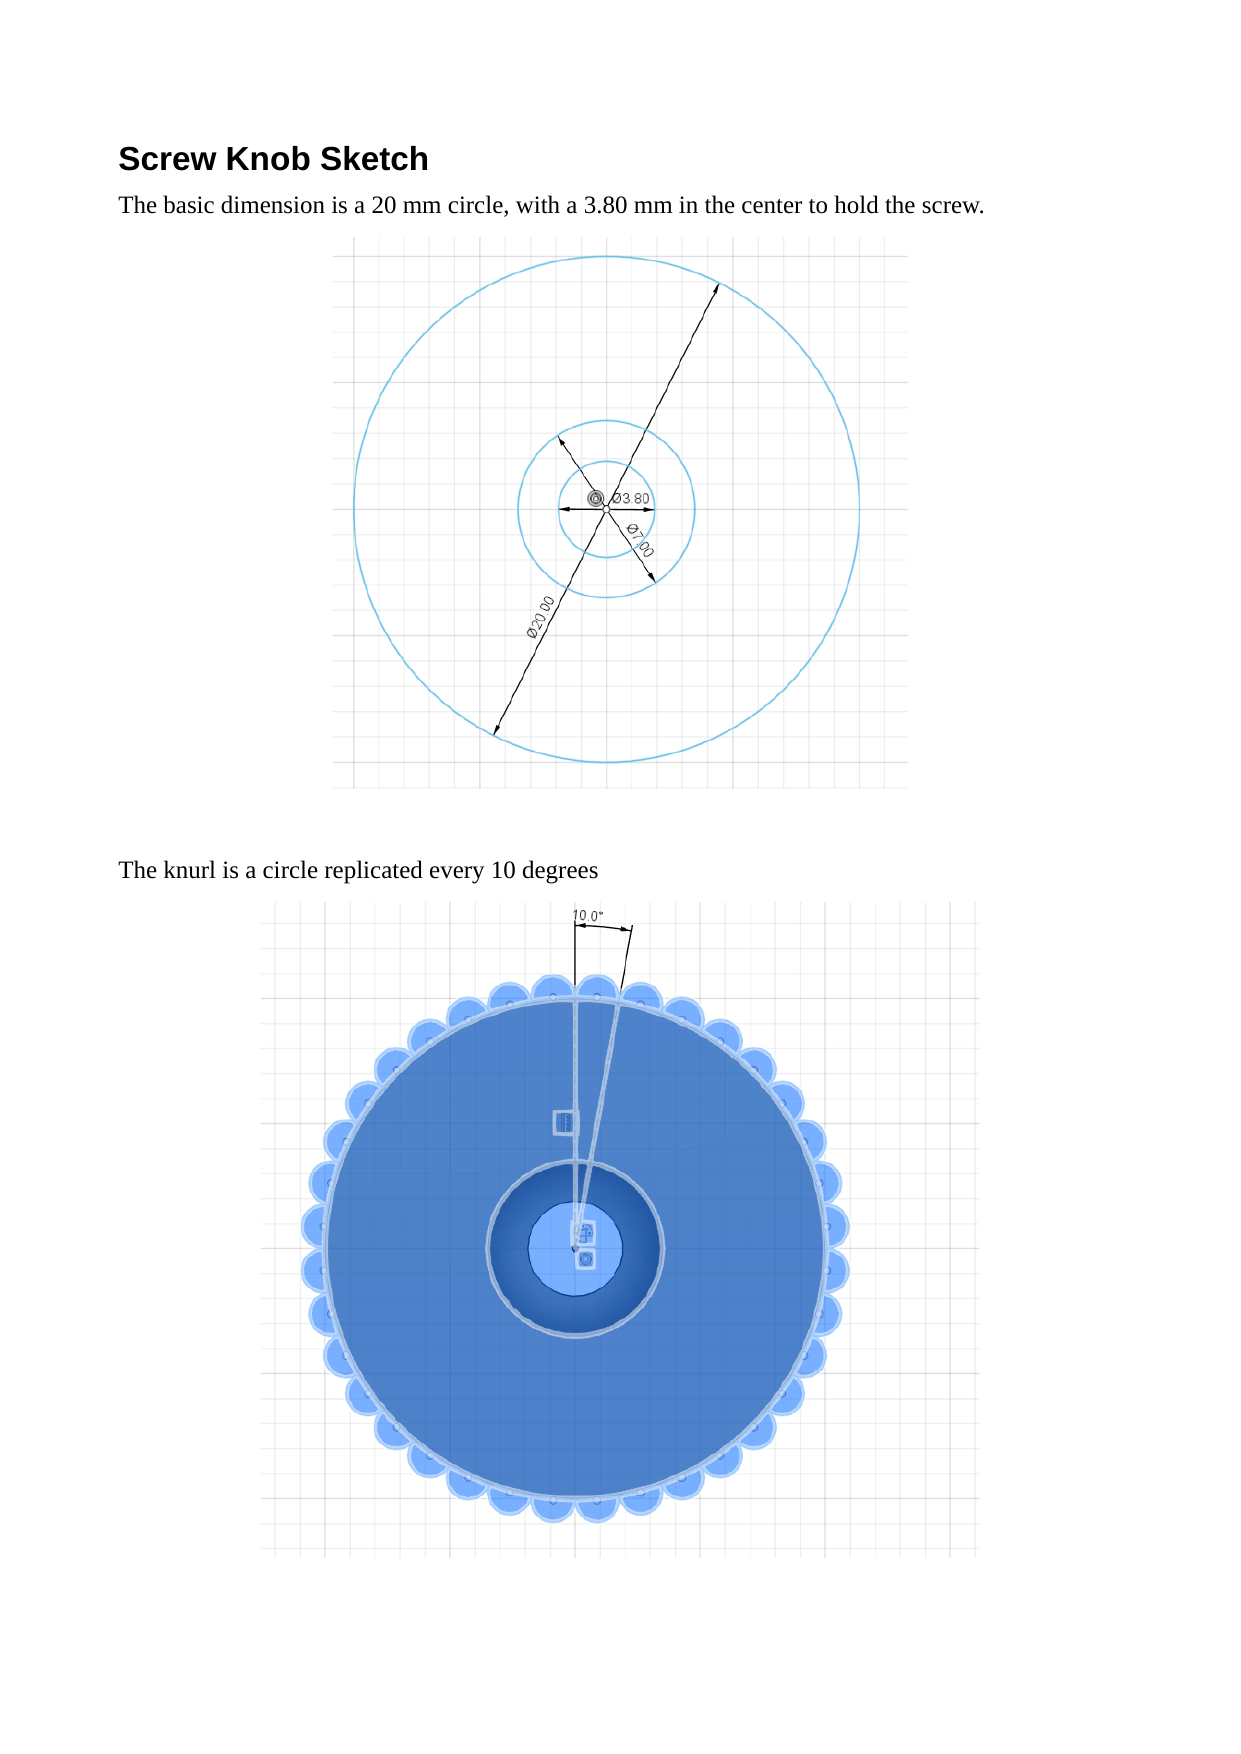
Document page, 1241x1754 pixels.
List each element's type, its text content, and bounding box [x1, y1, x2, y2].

picture [332, 237, 908, 789]
subtitle Screw Knob Sketch [118, 139, 1122, 177]
text The basic dimension is a 20 mm circle, with a 3.80 mm in the center to hold the screw. [118, 190, 1122, 219]
text The knurl is a circle replicated every 10 degrees [118, 855, 1122, 883]
picture [260, 902, 980, 1558]
